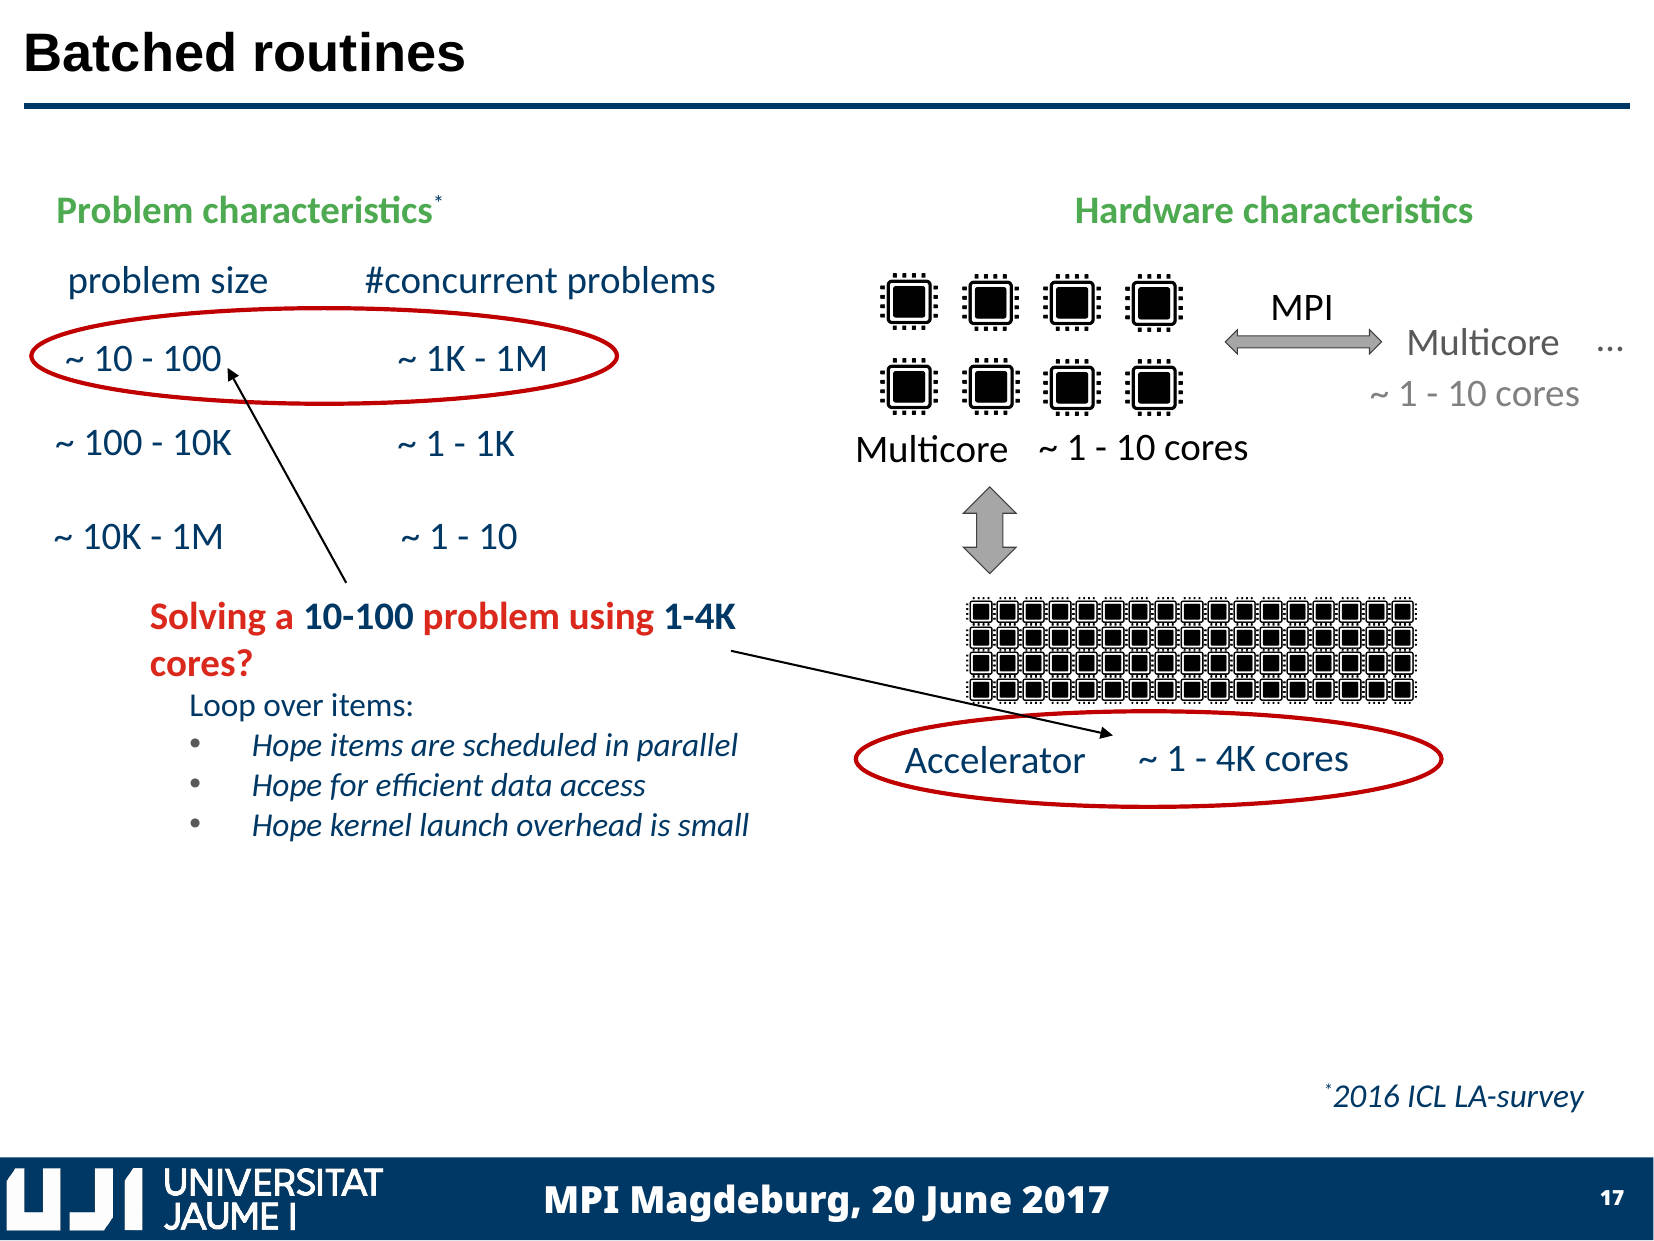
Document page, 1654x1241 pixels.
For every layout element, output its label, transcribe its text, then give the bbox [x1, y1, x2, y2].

text_box Hardware characteristics [1060, 177, 1489, 239]
text_box ~ 10 - 100 [50, 324, 90, 336]
text_box ~ 10 - 100 [50, 376, 86, 387]
picture [962, 358, 1020, 415]
text_box ~ 1K - 1M [382, 324, 564, 387]
picture [880, 273, 938, 330]
text_box ~ 10 - 100 [50, 324, 237, 387]
text_box ~ 1 - 4K cores [1123, 725, 1365, 787]
text_box ~ 1 - 10 cores [1023, 414, 1264, 477]
text_box Loop over items: Hope items are scheduled in parallel Hope for efficient data access Hope kernel launch overhead is small [174, 675, 766, 851]
picture [0, 1158, 390, 1241]
text_box ~ 100 - 10K [40, 408, 247, 471]
text_box *2016 ICL LA-survey [1308, 1067, 1607, 1122]
text_box ~ 10K - 1M [39, 502, 240, 565]
text_box Multicore [1391, 309, 1575, 360]
picture [966, 597, 1417, 704]
text_box [1225, 329, 1382, 354]
text_box problem size #concurrent problems [52, 247, 732, 309]
picture [1125, 359, 1183, 414]
picture [880, 358, 938, 415]
text_box Multicore [840, 416, 1024, 478]
picture [962, 274, 1019, 331]
text_box ~ 1 - 10 cores [1354, 360, 1595, 422]
picture [1043, 359, 1101, 414]
text_box Problem characteristics* [41, 177, 460, 239]
text_box ~ 1 - 1K [382, 410, 530, 472]
text_box Solving a 10-100 problem using 1-4K cores? [135, 583, 756, 692]
picture [1125, 274, 1183, 332]
text_box [963, 486, 1017, 574]
text_box … [1582, 304, 1639, 367]
title Batched routines [23, 0, 1630, 107]
text_box Accelerator [889, 726, 1101, 789]
text_box MPI [1255, 274, 1349, 336]
picture [1043, 274, 1101, 331]
text_box Accelerator [889, 726, 920, 734]
text_box ~ 1 - 10 [386, 502, 533, 565]
